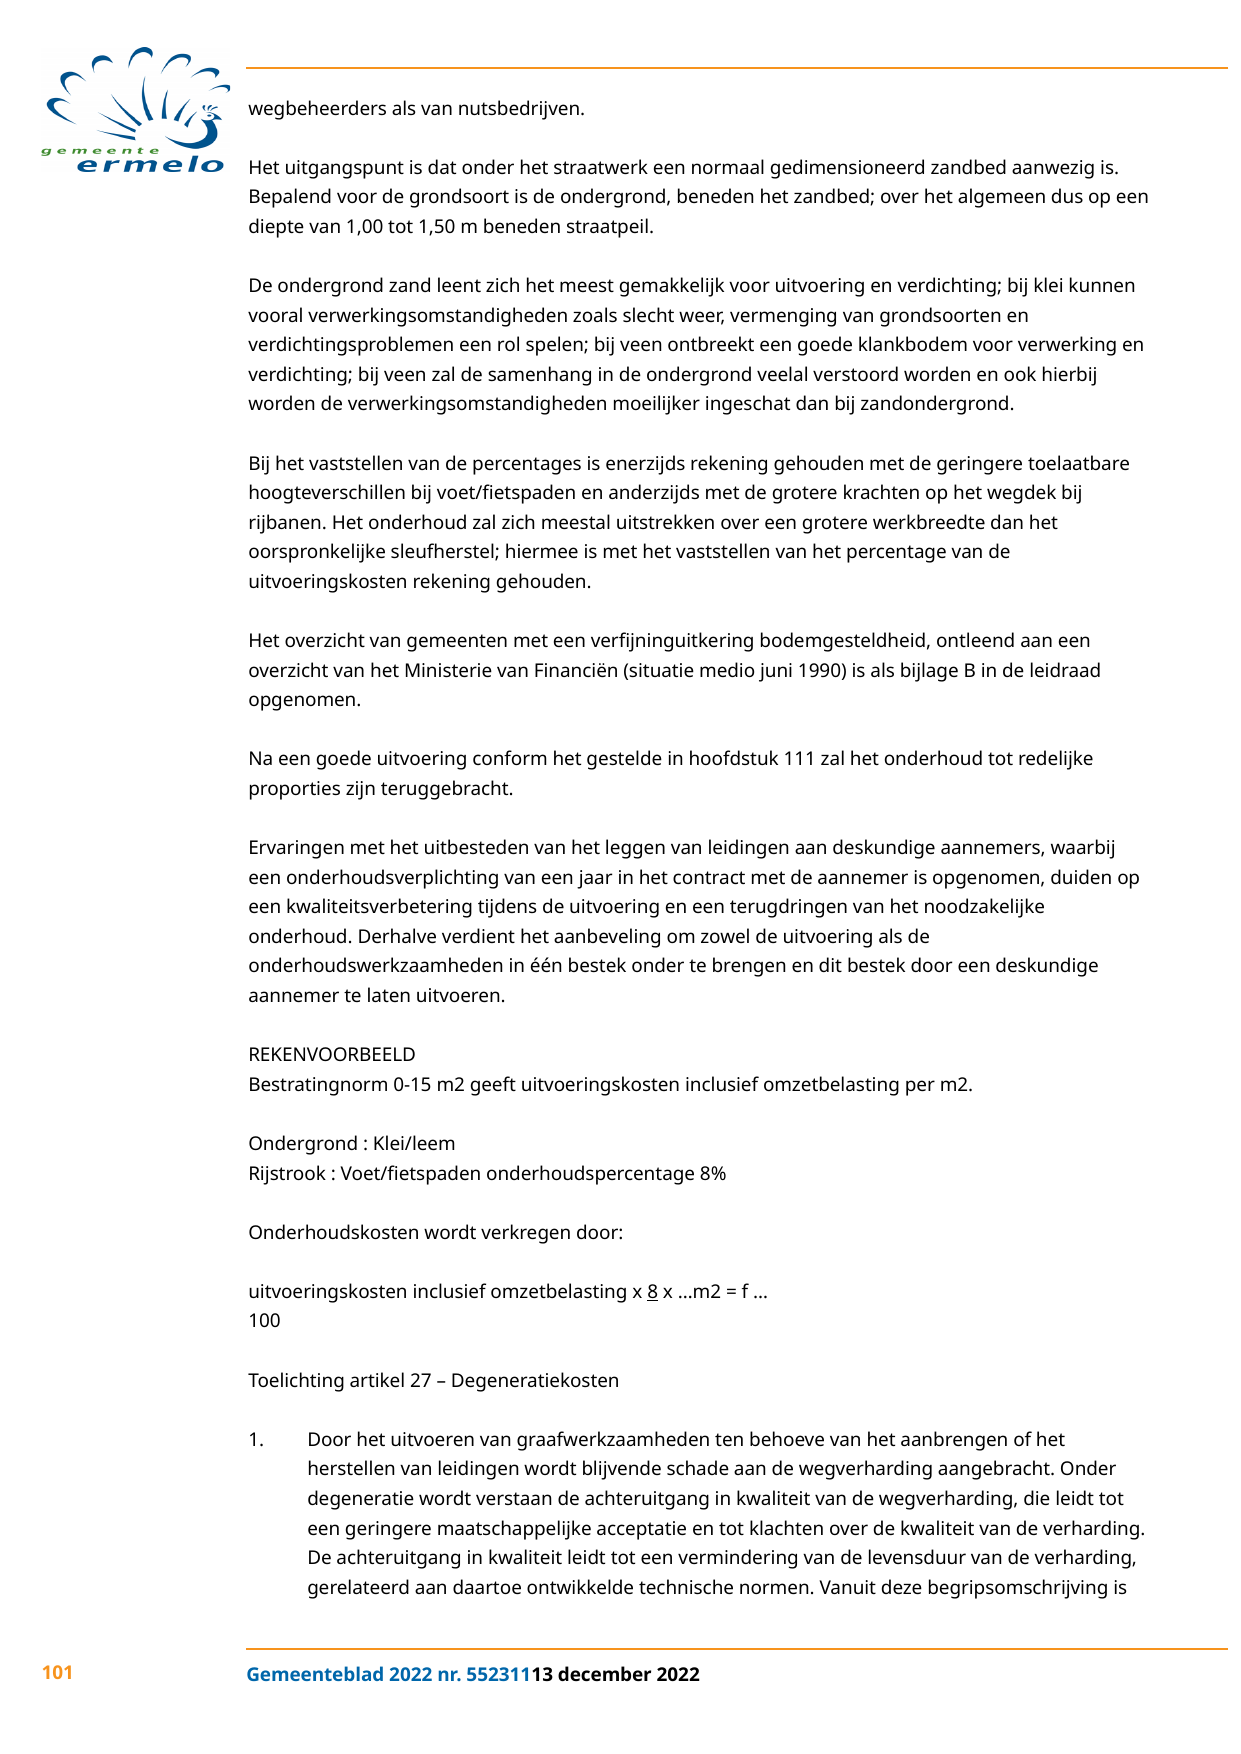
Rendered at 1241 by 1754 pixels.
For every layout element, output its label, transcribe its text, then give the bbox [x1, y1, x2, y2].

text Toelichting artikel 27 – Degeneratiekosten [248, 1367, 1152, 1393]
text Onderhoudskosten wordt verkregen door: [248, 1219, 1152, 1245]
text uitvoeringskosten inclusief omzetbelasting x 8 x …m2 = f … [248, 1278, 1152, 1304]
text Bij het vaststellen van de percentages is enerzijds rekening gehouden met de geringere toelaatbare hoogteverschillen bij voet/fietspaden en anderzijds met de grotere krachten op het wegdek bij rijbanen. Het onderhoud zal zich meestal uitstrekken over een grotere werkbreedte dan het oorspronkelijke sleufherstel; hiermee is met het vaststellen van het percentage van de uitvoeringskosten rekening gehouden. [248, 450, 1152, 594]
text 100 [248, 1308, 1152, 1333]
text Ervaringen met het uitbesteden van het leggen van leidingen aan deskundige aannemers, waarbij een onderhoudsverplichting van een jaar in het contract met de aannemer is opgenomen, duiden op een kwaliteitsverbetering tijdens de uitvoering en een terugdringen van het noodzakelijke onderhoud. Derhalve verdient het aanbeveling om zowel de uitvoering als de onderhoudswerkzaamheden in één bestek onder te brengen en dit bestek door een deskundige aannemer te laten uitvoeren. [248, 834, 1152, 1008]
text REKENVOORBEELD [248, 1041, 1152, 1067]
picture [41, 47, 231, 172]
text Het overzicht van gemeenten met een verfijninguitkering bodemgesteldheid, ontleend aan een overzicht van het Ministerie van Financiën (situatie medio juni 1990) is als bijlage B in de leidraad opgenomen. [248, 627, 1152, 712]
text Bestratingnorm 0-15 m2 geeft uitvoeringskosten inclusief omzetbelasting per m2. [248, 1071, 1152, 1097]
text De ondergrond zand leent zich het meest gemakkelijk voor uitvoering en verdichting; bij klei kunnen vooral verwerkingsomstandigheden zoals slecht weer, vermenging van grondsoorten en verdichtingsproblemen een rol spelen; bij veen ontbreekt een goede klankbodem voor verwerking en verdichting; bij veen zal de samenhang in de ondergrond veelal verstoord worden en ook hierbij worden de verwerkingsomstandigheden moeilijker ingeschat dan bij zandondergrond. [248, 272, 1152, 416]
text Rijstrook : Voet/fietspaden onderhoudspercentage 8% [248, 1160, 1152, 1186]
text Na een goede uitvoering conform het gestelde in hoofdstuk 111 zal het onderhoud tot redelijke proporties zijn teruggebracht. [248, 746, 1152, 801]
text Het uitgangspunt is dat onder het straatwerk een normaal gedimensioneerd zandbed aanwezig is. Bepalend voor de grondsoort is de ondergrond, beneden het zandbed; over het algemeen dus op een diepte van 1,00 tot 1,50 m beneden straatpeil. [248, 154, 1152, 239]
list Door het uitvoeren van graafwerkzaamheden ten behoeve van het aanbrengen of het herstellen van leidingen wordt blijvende schade aan de wegverharding aangebracht. Onder degeneratie wordt verstaan de achteruitgang in kwaliteit van de wegverharding, die leidt tot een geringere maatschappelijke acceptatie en tot klachten over de kwaliteit van de verharding. De achteruitgang in kwaliteit leidt tot een vermindering van de levensduur van de verharding, gerelateerd aan daartoe ontwikkelde technische normen. Vanuit deze begripsomschrijving is [248, 1426, 1152, 1600]
text wegbeheerders als van nutsbedrijven. [248, 95, 1152, 121]
text Ondergrond : Klei/leem [248, 1130, 1152, 1156]
